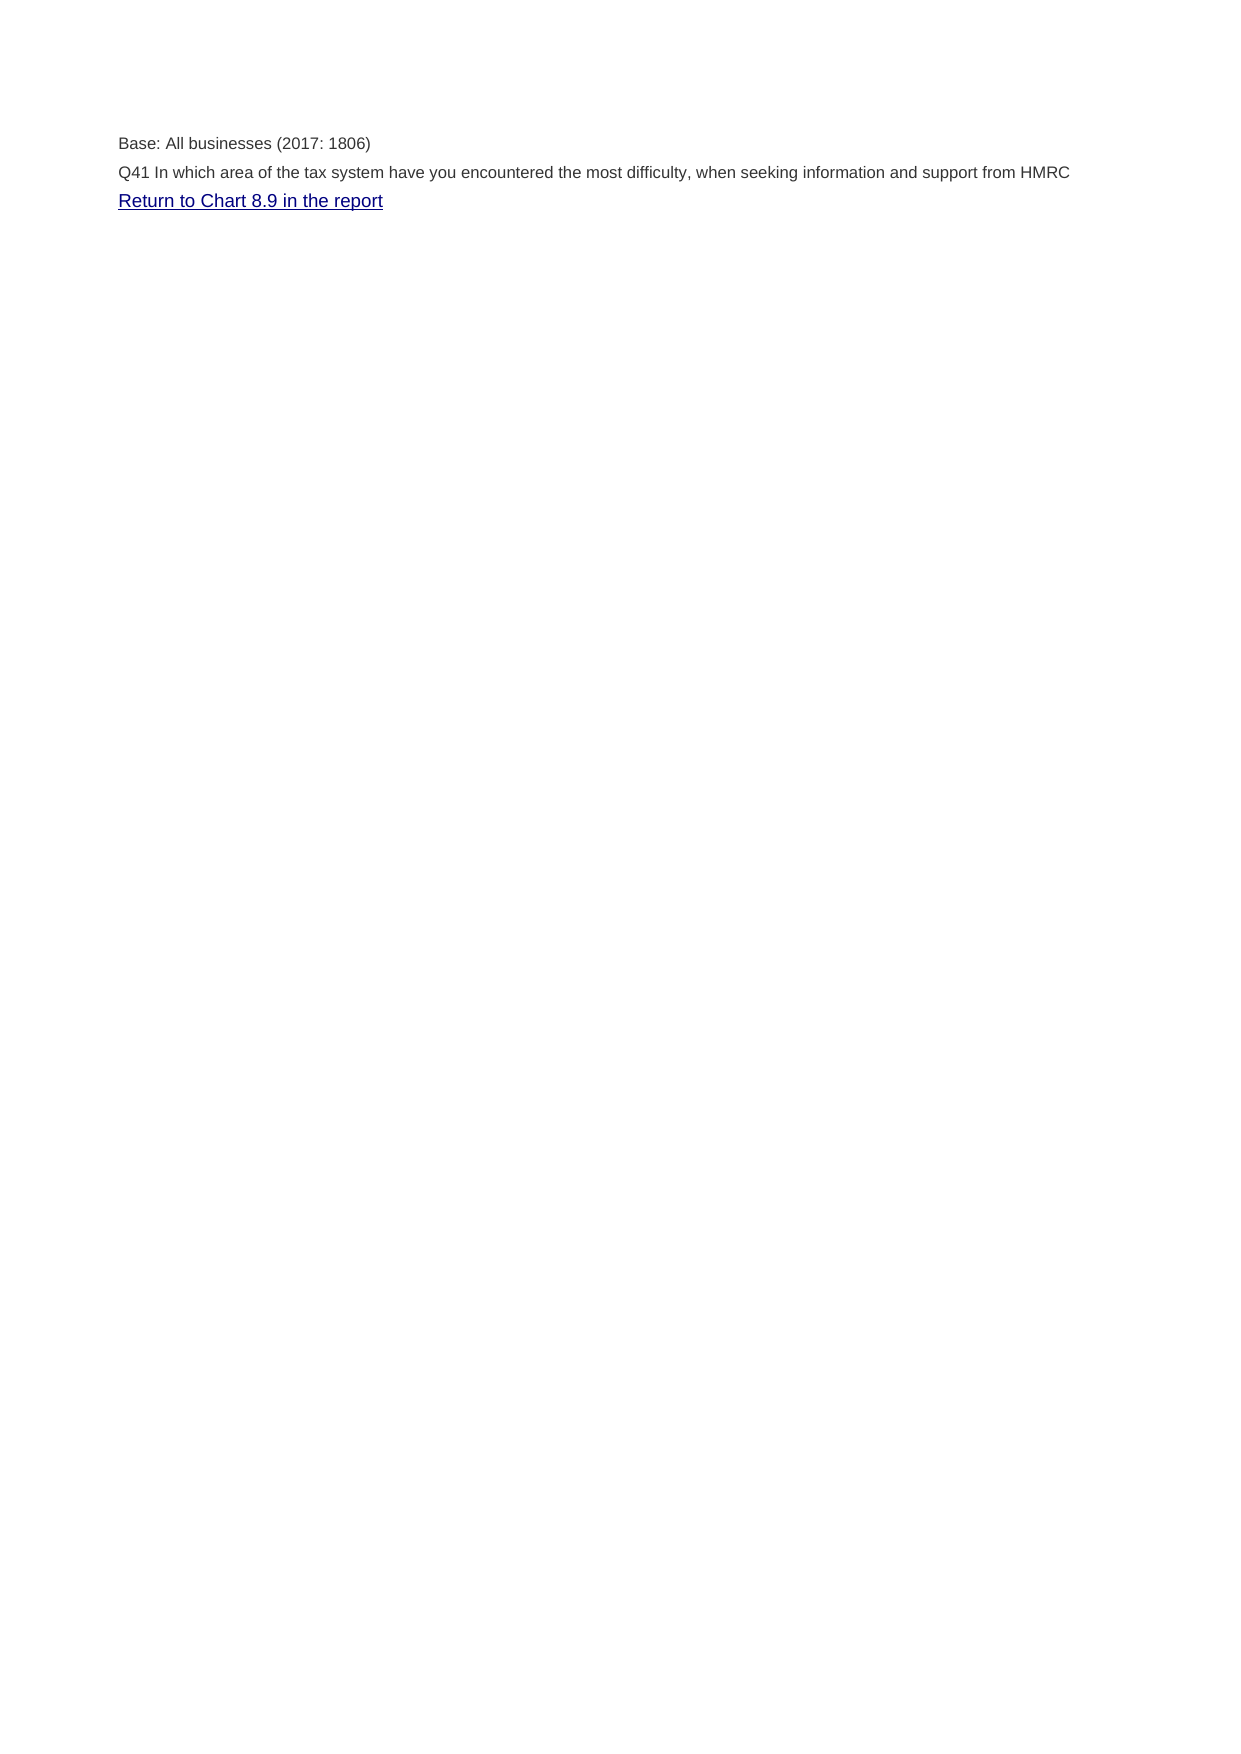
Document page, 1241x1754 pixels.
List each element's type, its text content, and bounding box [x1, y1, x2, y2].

text Base: All businesses (2017: 1806) Q41 In which area of the tax system have you encountered the most difficulty, when seeking information and support from HMRC Return to Chart 8.9 in the report [118, 126, 1122, 213]
